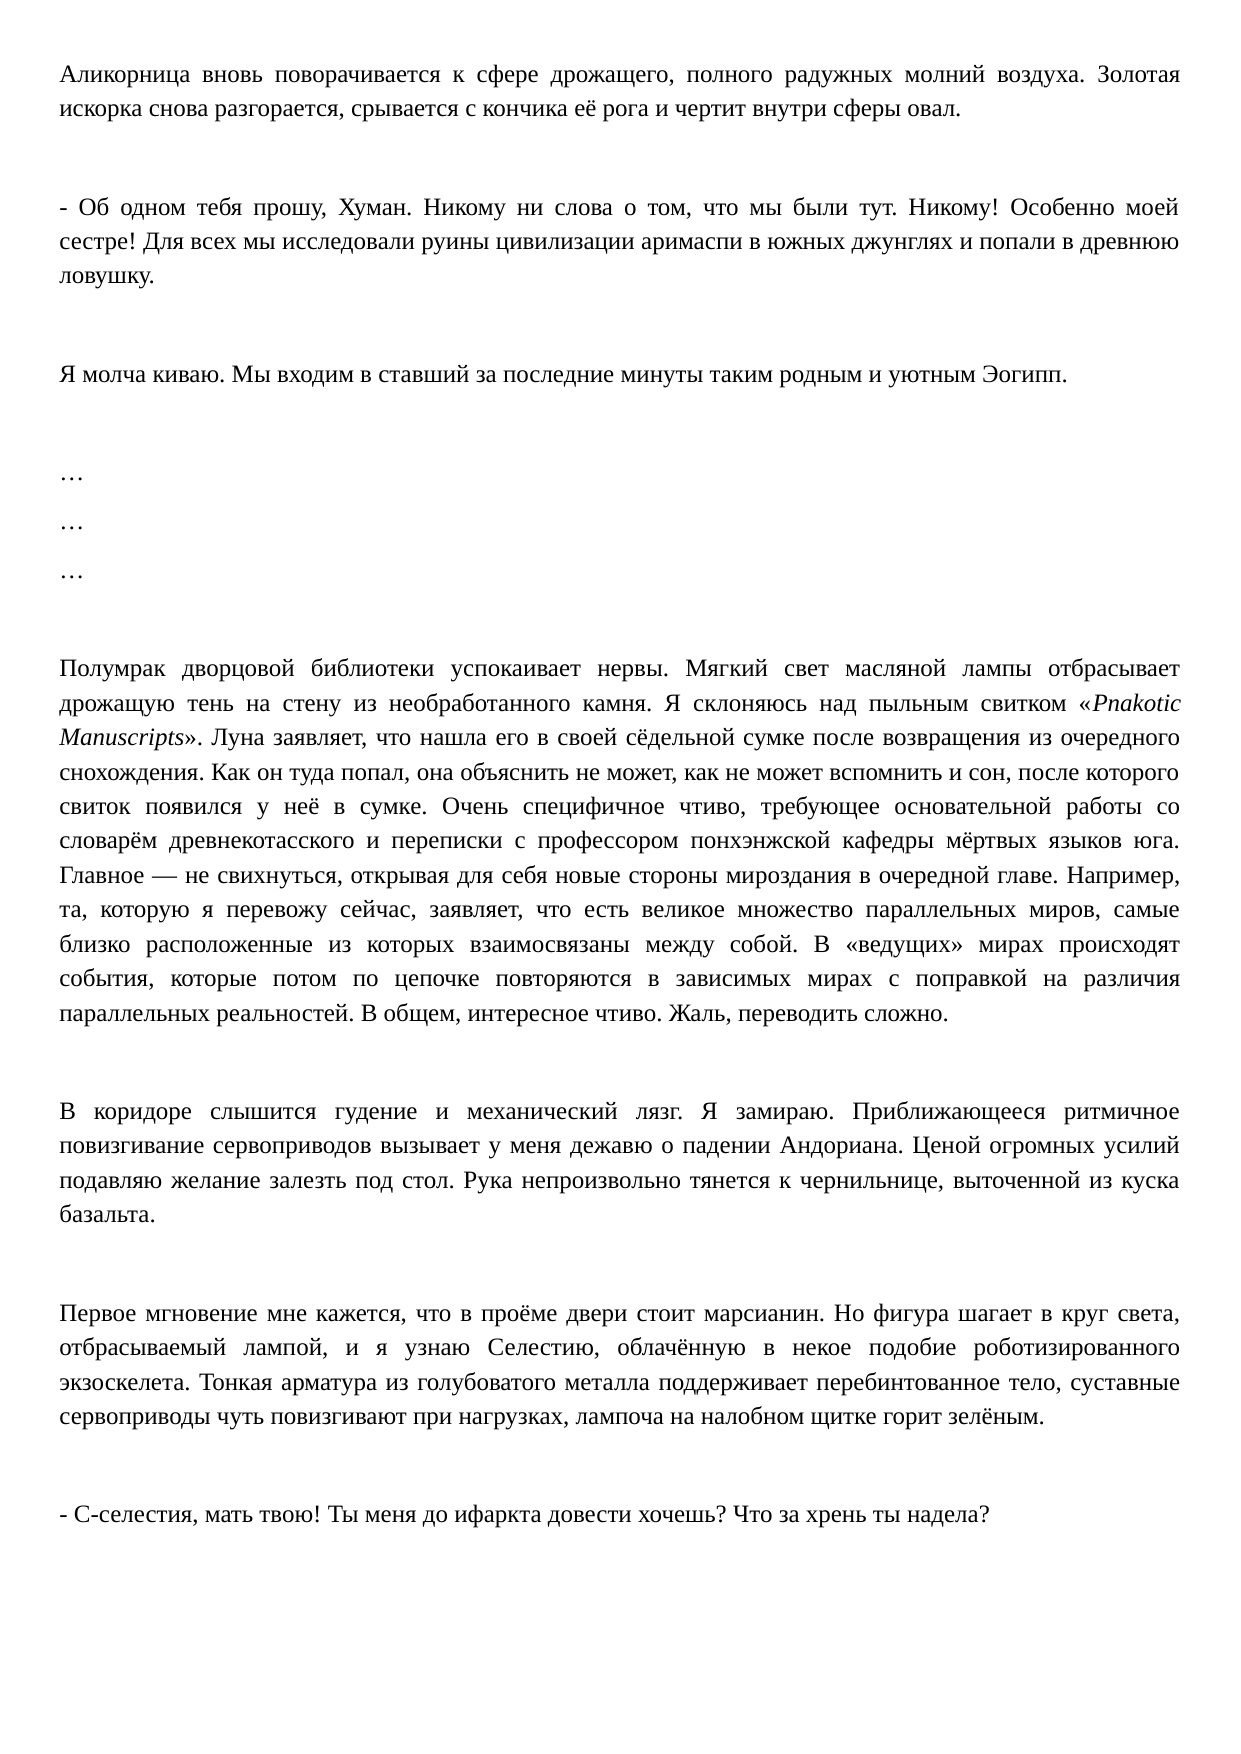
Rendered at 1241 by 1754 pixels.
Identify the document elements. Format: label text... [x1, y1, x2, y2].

text … [59, 555, 1181, 584]
text … [59, 506, 1181, 535]
text В коридоре слышится гудение и механический лязг. Я замираю. Приближающееся ритмичное повизгивание сервоприводов вызывает у меня дежавю о падении Андориана. Ценой огромных усилий подавляю желание залезть под стол. Рука непроизвольно тянется к чернильнице, выточенной из куска базальта. [59, 1096, 1181, 1228]
text - Об одном тебя прошу, Хуман. Никому ни слова о том, что мы были тут. Никому! Особенно моей сестре! Для всех мы исследовали руины цивилизации аримаспи в южных джунглях и попали в древнюю ловушку. [59, 192, 1181, 289]
text Я молча киваю. Мы входим в ставший за последние минуты таким родным и уютным Эогипп. [59, 359, 1181, 387]
text … [59, 457, 1181, 486]
text Первое мгновение мне кажется, что в проёме двери стоит марсианин. Но фигура шагает в круг света, отбрасываемый лампой, и я узнаю Селестию, облачённую в некое подобие роботизированного экзоскелета. Тонкая арматура из голубоватого металла поддерживает перебинтованное тело, суставные сервоприводы чуть повизгивают при нагрузках, лампоча на налобном щитке горит зелёным. [59, 1298, 1181, 1430]
text Полумрак дворцовой библиотеки успокаивает нервы. Мягкий свет масляной лампы отбрасывает дрожащую тень на стену из необработанного камня. Я склоняюсь над пыльным свитком «Pnakotic Manuscripts». Луна заявляет, что нашла его в своей сёдельной сумке после возвращения из очередного снохождения. Как он туда попал, она объяснить не может, как не может вспомнить и сон, после которого свиток появился у неё в сумке. Очень специфичное чтиво, требующее основательной работы со словарём древнекотасского и переписки с профессором понхэнжской кафедры мёртвых языков юга. Главное — не свихнуться, открывая для себя новые стороны мироздания в очередной главе. Например, та, которую я перевожу сейчас, заявляет, что есть великое множество параллельных миров, самые близко расположенные из которых взаимосвязаны между собой. В «ведущих» мирах происходят события, которые потом по цепочке повторяются в зависимых мирах с поправкой на различия параллельных реальностей. В общем, интересное чтиво. Жаль, переводить сложно. [59, 653, 1181, 1027]
text Аликорница вновь поворачивается к сфере дрожащего, полного радужных молний воздуха. Золотая искорка снова разгорается, срывается с кончика её рога и чертит внутри сферы овал. [59, 59, 1181, 122]
text - С-селестия, мать твою! Ты меня до ифаркта довести хочешь? Что за хрень ты надела? [59, 1499, 1181, 1528]
